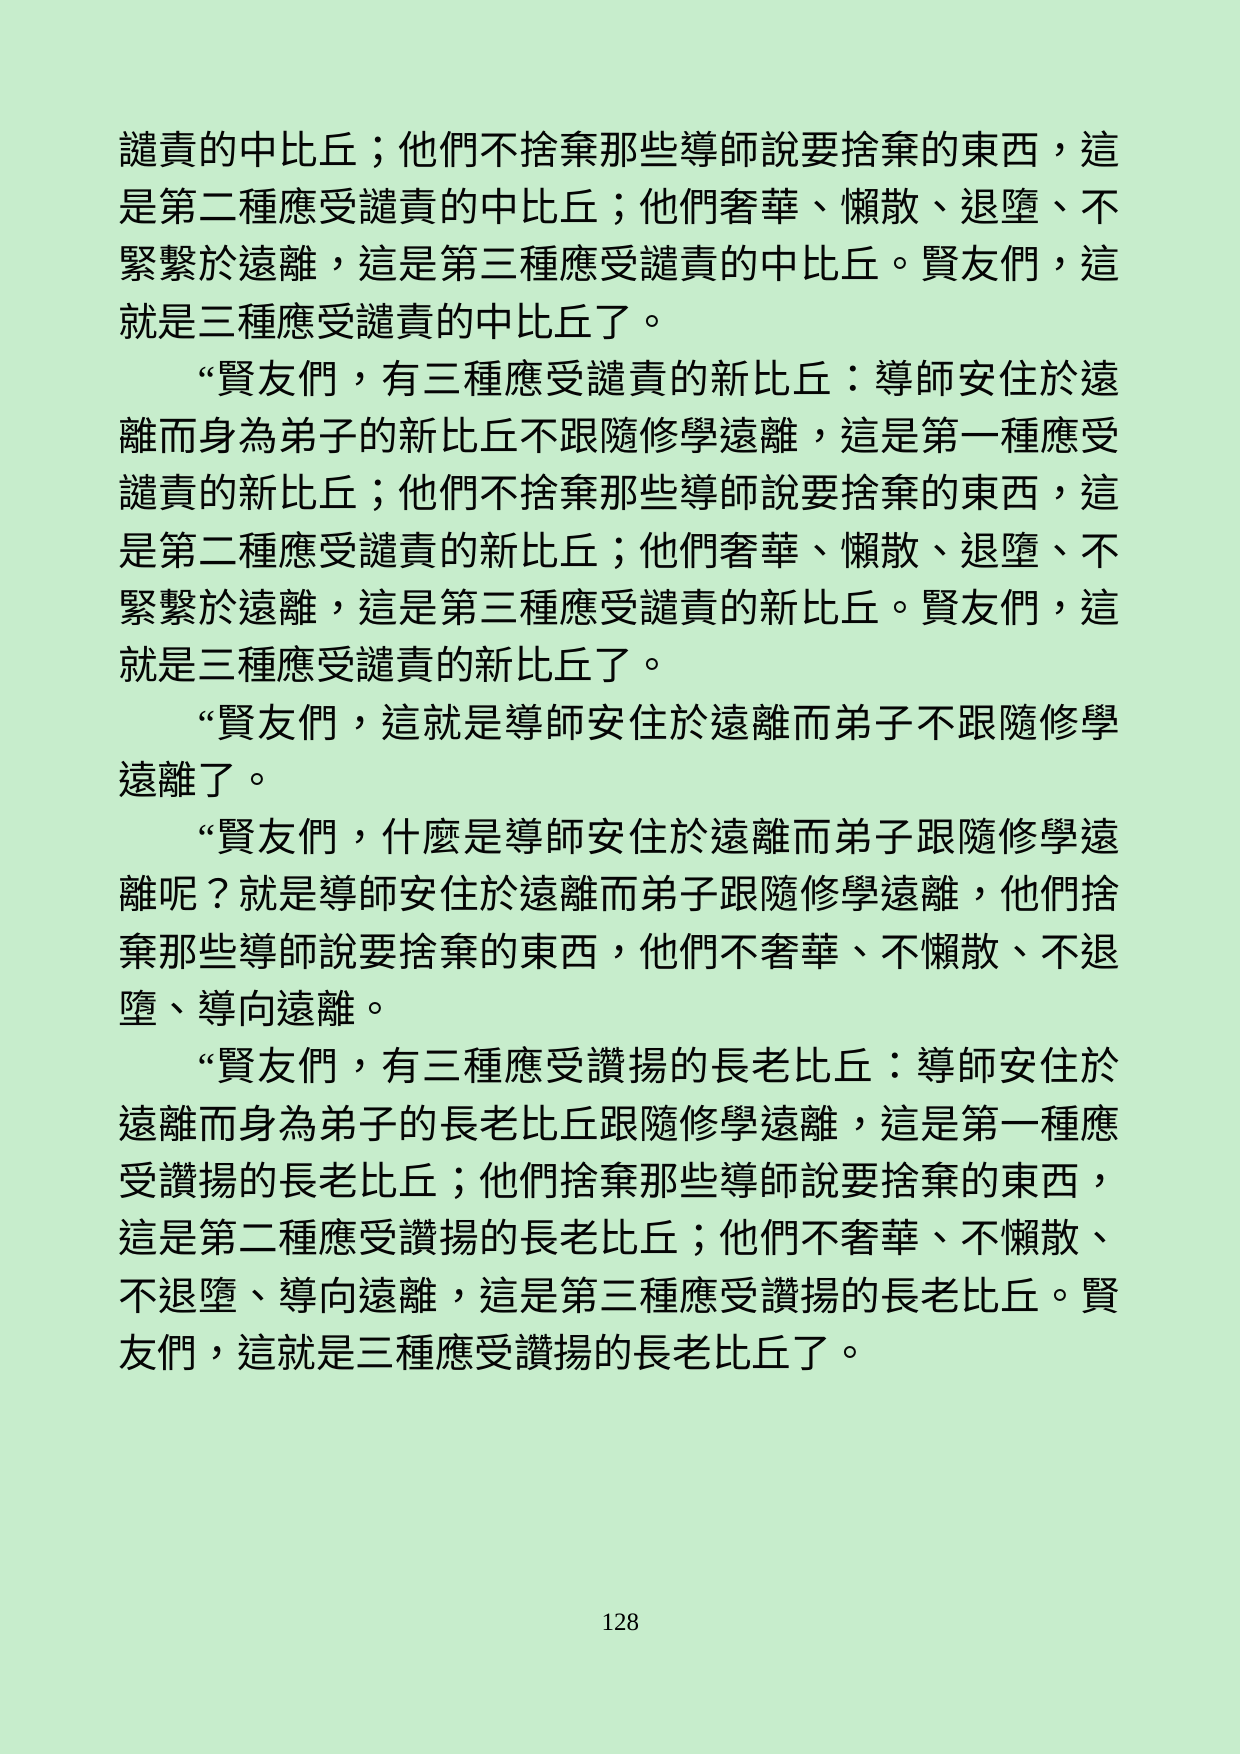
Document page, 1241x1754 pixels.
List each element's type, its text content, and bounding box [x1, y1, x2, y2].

text “賢友們，有三種應受譴責的新比丘：導師安住於遠離而身為弟子的新比丘不跟隨修學遠離，這是第一種應受譴責的新比丘；他們不捨棄那些導師說要捨棄的東西，這是第二種應受譴責的新比丘；他們奢華、懶散、退墮、不緊繫於遠離，這是第三種應受譴責的新比丘。賢友們，這就是三種應受譴責的新比丘了。 [118, 347, 1122, 691]
text “賢友們，什麼是導師安住於遠離而弟子跟隨修學遠離呢？就是導師安住於遠離而弟子跟隨修學遠離，他們捨棄那些導師說要捨棄的東西，他們不奢華、不懶散、不退墮、導向遠離。 [118, 806, 1122, 1035]
text 譴責的中比丘；他們不捨棄那些導師說要捨棄的東西，這是第二種應受譴責的中比丘；他們奢華、懶散、退墮、不緊繫於遠離，這是第三種應受譴責的中比丘。賢友們，這就是三種應受譴責的中比丘了。 [118, 118, 1122, 347]
text “賢友們，有三種應受讚揚的長老比丘：導師安住於遠離而身為弟子的長老比丘跟隨修學遠離，這是第一種應受讚揚的長老比丘；他們捨棄那些導師說要捨棄的東西，這是第二種應受讚揚的長老比丘；他們不奢華、不懶散、不退墮、導向遠離，這是第三種應受讚揚的長老比丘。賢友們，這就是三種應受讚揚的長老比丘了。 [118, 1035, 1122, 1378]
text “賢友們，這就是導師安住於遠離而弟子不跟隨修學遠離了。 [118, 691, 1122, 806]
